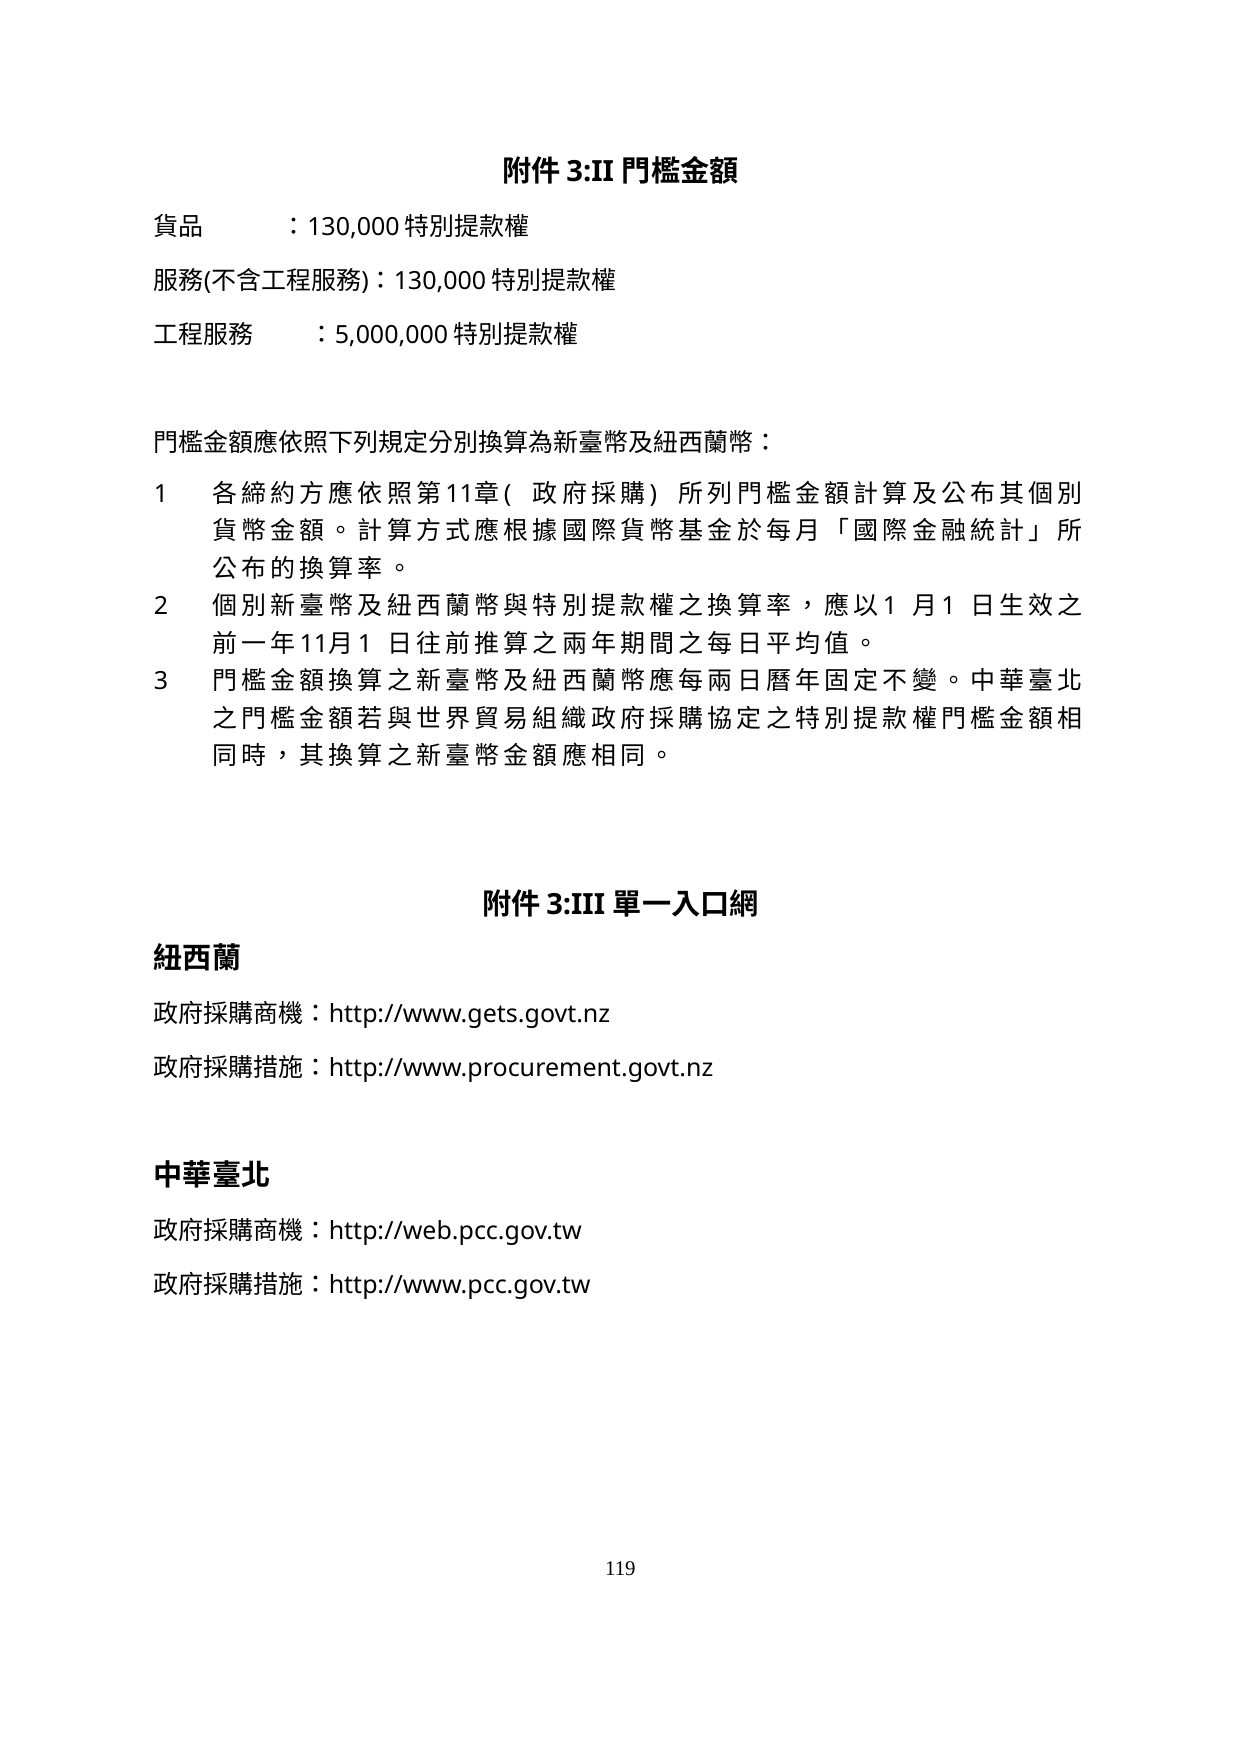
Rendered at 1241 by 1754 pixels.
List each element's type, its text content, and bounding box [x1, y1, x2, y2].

text 中華臺北 [153, 1152, 1087, 1193]
text 貨品 ：130,000特別提款權 [153, 202, 1087, 243]
text 服務(不含工程服務)：130,000特別提款權 [153, 256, 1087, 298]
text 工程服務 ：5,000,000特別提款權 [153, 310, 1087, 352]
text 政府採購措施：http://www.pcc.gov.tw [153, 1260, 1087, 1302]
list 個別新臺幣及紐西蘭幣與特別提款權之換算率，應以1月1日生效之前一年11月1日往前推算之兩年期間之每日平均值。 [153, 585, 1087, 660]
list 各締約方應依照第11章(政府採購)所列門檻金額計算及公布其個別貨幣金額。計算方式應根據國際貨幣基金於每月「國際金融統計」所公布的換算率。 [153, 473, 1087, 585]
list 門檻金額換算之新臺幣及紐西蘭幣應每兩日曆年固定不變。中華臺北之門檻金額若與世界貿易組織政府採購協定之特別提款權門檻金額相同時，其換算之新臺幣金額應相同。 [153, 660, 1087, 773]
text 附件3:II 門檻金額 [153, 148, 1087, 189]
text 門檻金額應依照下列規定分別換算為新臺幣及紐西蘭幣： [153, 418, 1087, 460]
text 政府採購商機：http://www.gets.govt.nz [153, 989, 1087, 1031]
text 政府採購商機：http://web.pcc.gov.tw [153, 1206, 1087, 1248]
text 政府採購措施：http://www.procurement.govt.nz [153, 1043, 1087, 1085]
text 紐西蘭 [153, 935, 1087, 977]
text 附件3:III 單一入口網 [153, 881, 1087, 923]
